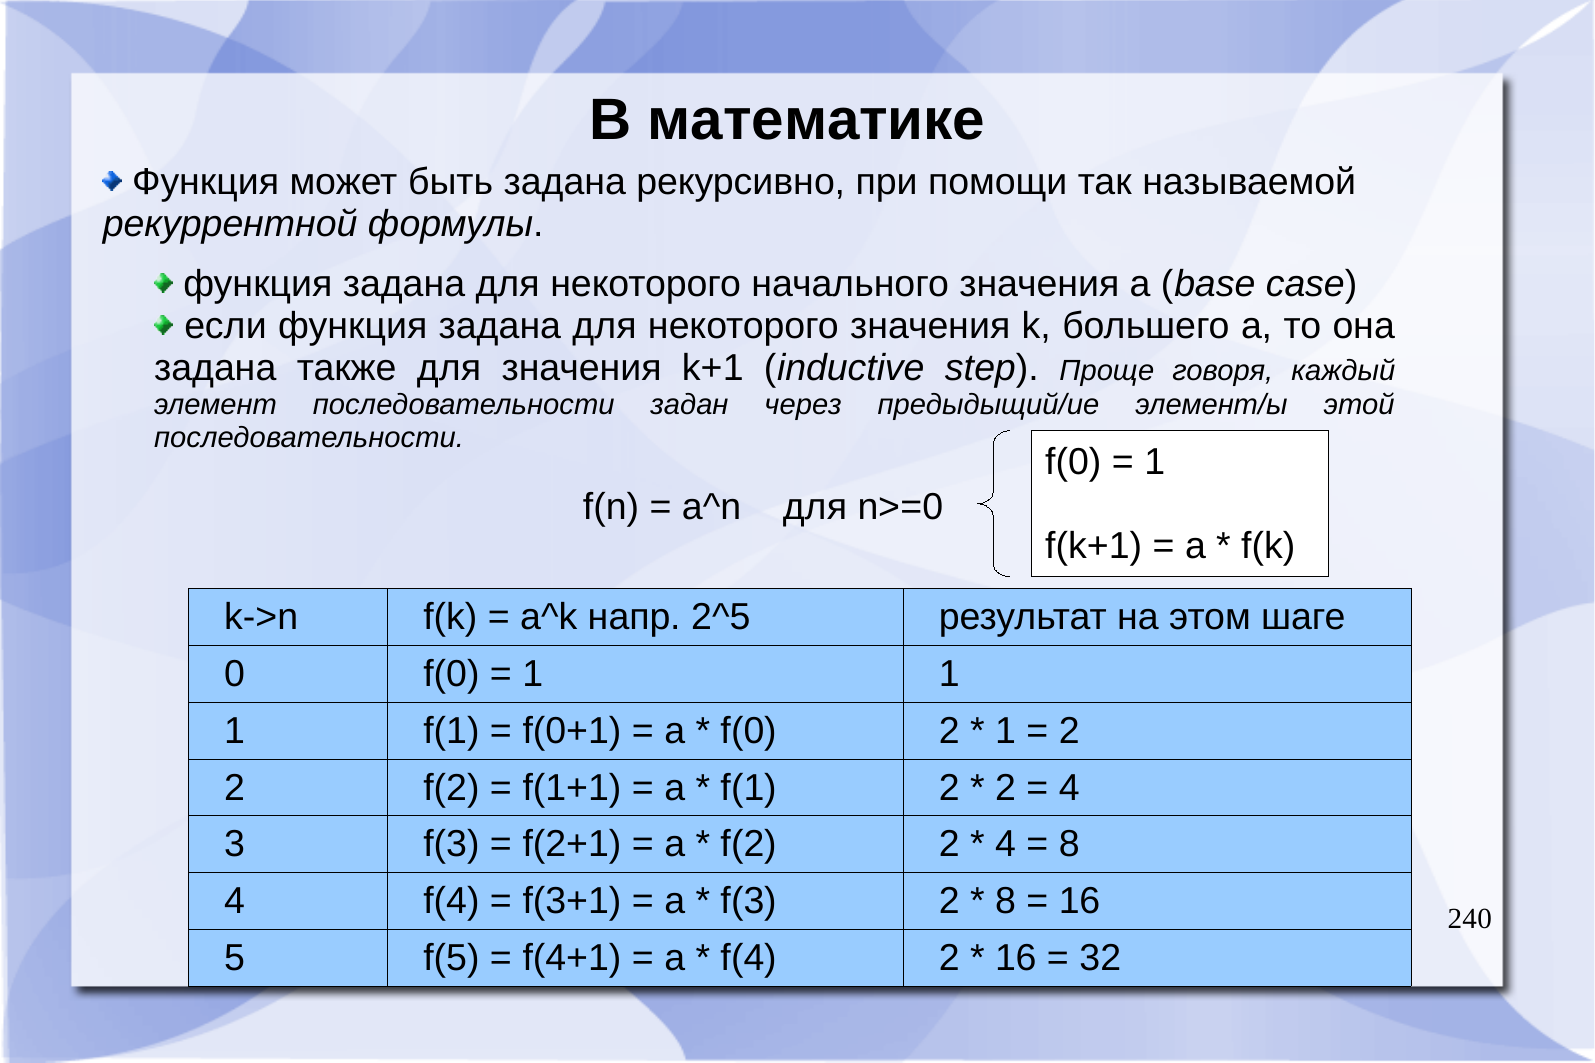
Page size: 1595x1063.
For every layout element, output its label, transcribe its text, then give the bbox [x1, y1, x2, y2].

text_box Функция может быть задана рекурсивно, при помощи так называемой рекуррентной формулы. [88, 153, 1457, 252]
picture [0, 0, 1595, 1063]
text_box функция задана для некоторого начального значения a (base case) если функция задана для некоторого значения k, большего a, то она задана также для значения k+1 (inductive step). Проще говоря, каждый элемент последовательности задан через предыдыщий/ие элемент/ы этой последовательности. [139, 254, 1435, 461]
table_cell 1 [189, 703, 387, 759]
table_cell 2 * 16 = 32 [904, 930, 1411, 986]
table_cell 5 [189, 930, 387, 986]
title В математике [75, 75, 1501, 164]
table_header результат на этом шаге [904, 589, 1411, 645]
text_box f(n) = a^n для n>=0 [568, 477, 976, 535]
text_box f(0) = 1 f(k+1) = a * f(k) [1031, 430, 1329, 577]
table_cell f(0) = 1 [388, 646, 903, 702]
table_cell f(5) = f(4+1) = a * f(4) [388, 930, 903, 986]
table_cell 0 [189, 646, 387, 702]
table_cell 2 * 8 = 16 [904, 873, 1411, 929]
table_cell 3 [189, 816, 387, 872]
table_cell 4 [189, 873, 387, 929]
table_cell f(4) = f(3+1) = a * f(3) [388, 873, 903, 929]
table_header f(k) = a^k напр. 2^5 [388, 589, 903, 645]
table_cell 2 * 2 = 4 [904, 760, 1411, 815]
table_cell 1 [904, 646, 1411, 702]
table_cell 2 * 4 = 8 [904, 816, 1411, 872]
table_header k->n [189, 589, 387, 645]
table_cell f(3) = f(2+1) = a * f(2) [388, 816, 903, 872]
table_cell 2 * 1 = 2 [904, 703, 1411, 759]
table_cell 2 [189, 760, 387, 815]
table_cell f(1) = f(0+1) = a * f(0) [388, 703, 903, 759]
table_cell f(2) = f(1+1) = a * f(1) [388, 760, 903, 815]
